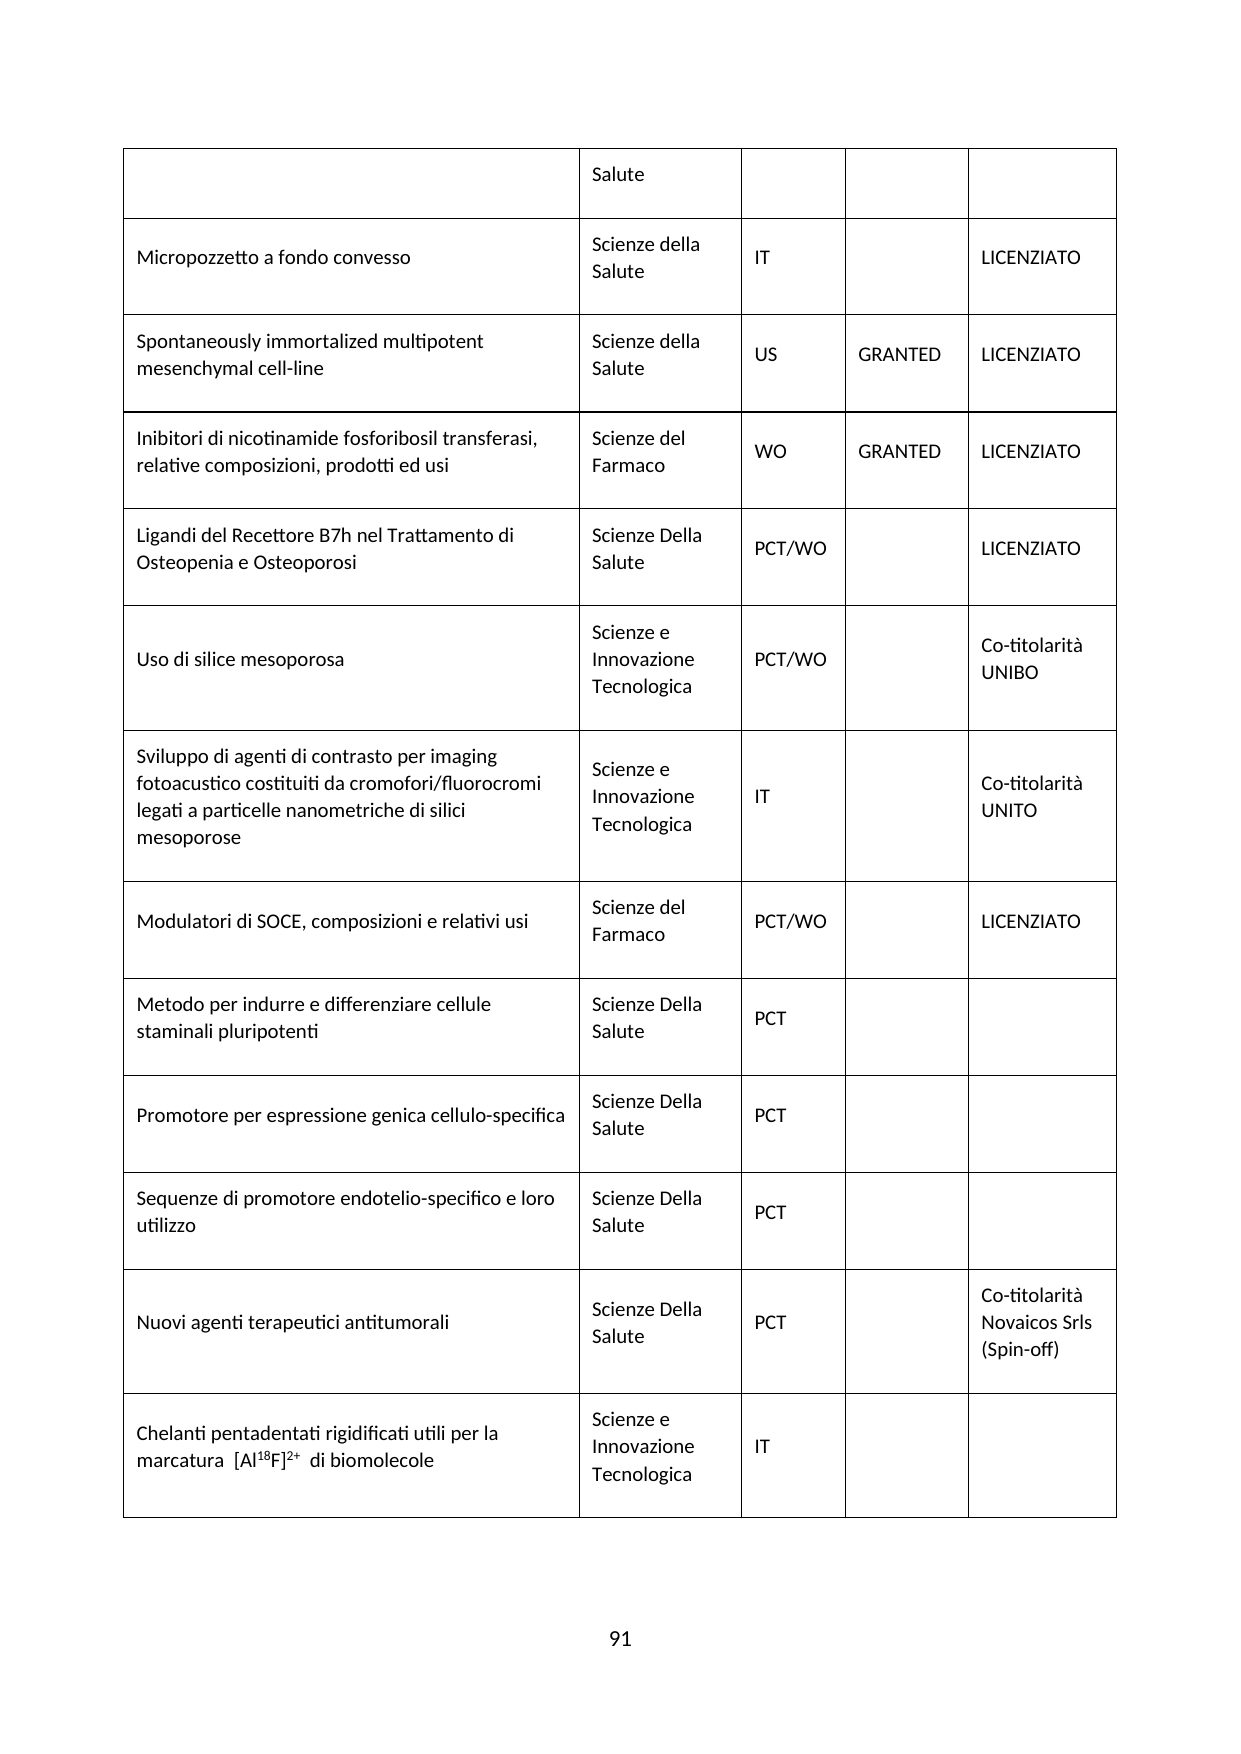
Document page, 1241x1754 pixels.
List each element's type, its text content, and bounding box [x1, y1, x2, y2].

table_cell IT [742, 731, 845, 881]
table_cell IT [742, 219, 845, 314]
table_cell LICENZIATO [969, 509, 1116, 605]
table_cell [846, 509, 968, 605]
table_cell Scienze Della Salute [580, 1270, 741, 1393]
table_cell Sviluppo di agenti di contrasto per imaging fotoacustico costituiti da cromofori/fluorocromi legati a particelle nanometriche di silici mesoporose [124, 731, 579, 881]
table_cell Scienze e Innovazione Tecnologica [580, 606, 741, 729]
table_cell [846, 606, 968, 729]
table_cell [124, 149, 579, 217]
table_cell Spontaneously immortalized multipotent mesenchymal cell-line [124, 315, 579, 411]
table_cell PCT [742, 979, 845, 1075]
table_cell Inibitori di nicotinamide fosforibosil transferasi, relative composizioni, prodotti ed usi [124, 413, 579, 508]
table_cell Salute [580, 149, 741, 217]
table_cell Uso di silice mesoporosa [124, 606, 579, 729]
table_cell US [742, 315, 845, 411]
table_cell Promotore per espressione genica cellulo-specifica [124, 1076, 579, 1172]
table_cell Scienze Della Salute [580, 979, 741, 1075]
table_cell [742, 149, 845, 217]
table_cell Metodo per indurre e differenziare cellule staminali pluripotenti [124, 979, 579, 1075]
table_cell [846, 882, 968, 978]
table_cell [846, 1076, 968, 1172]
table_cell LICENZIATO [969, 315, 1116, 411]
table_cell Chelanti pentadentati rigidificati utili per la marcatura [Al18F]2+ di biomolecole [124, 1394, 579, 1517]
table_cell LICENZIATO [969, 219, 1116, 314]
table_cell Scienze del Farmaco [580, 413, 741, 508]
table_cell GRANTED [846, 315, 968, 411]
table_cell Scienze della Salute [580, 219, 741, 314]
table_cell [969, 1173, 1116, 1269]
table_cell Scienze Della Salute [580, 1173, 741, 1269]
table_cell PCT [742, 1076, 845, 1172]
table_cell [969, 149, 1116, 217]
table_cell Scienze e Innovazione Tecnologica [580, 731, 741, 881]
table_cell [969, 1394, 1116, 1517]
table_cell [846, 1173, 968, 1269]
table_cell Scienze della Salute [580, 315, 741, 411]
table_cell PCT/WO [742, 882, 845, 978]
table_cell GRANTED [846, 413, 968, 508]
table_cell Nuovi agenti terapeutici antitumorali [124, 1270, 579, 1393]
table_cell [846, 1394, 968, 1517]
table_cell Micropozzetto a fondo convesso [124, 219, 579, 314]
table_cell Scienze Della Salute [580, 1076, 741, 1172]
table_cell [846, 1270, 968, 1393]
table_cell IT [742, 1394, 845, 1517]
table_cell [846, 219, 968, 314]
table_cell WO [742, 413, 845, 508]
table_cell LICENZIATO [969, 413, 1116, 508]
table_cell Sequenze di promotore endotelio-specifico e loro utilizzo [124, 1173, 579, 1269]
table_cell PCT [742, 1173, 845, 1269]
table_cell Scienze e Innovazione Tecnologica [580, 1394, 741, 1517]
table_cell [969, 979, 1116, 1075]
table_cell Co-titolarità UNIBO [969, 606, 1116, 729]
table_cell Scienze del Farmaco [580, 882, 741, 978]
table_cell Modulatori di SOCE, composizioni e relativi usi [124, 882, 579, 978]
table_cell PCT [742, 1270, 845, 1393]
table_cell [846, 731, 968, 881]
table_cell LICENZIATO [969, 882, 1116, 978]
table_cell Co-titolarità UNITO [969, 731, 1116, 881]
table_cell [969, 1076, 1116, 1172]
table_cell Co-titolarità Novaicos Srls (Spin-off) [969, 1270, 1116, 1393]
table_cell [846, 149, 968, 217]
table_cell PCT/WO [742, 509, 845, 605]
table_cell [846, 979, 968, 1075]
table_cell Scienze Della Salute [580, 509, 741, 605]
table_cell PCT/WO [742, 606, 845, 729]
table_cell Ligandi del Recettore B7h nel Trattamento di Osteopenia e Osteoporosi [124, 509, 579, 605]
